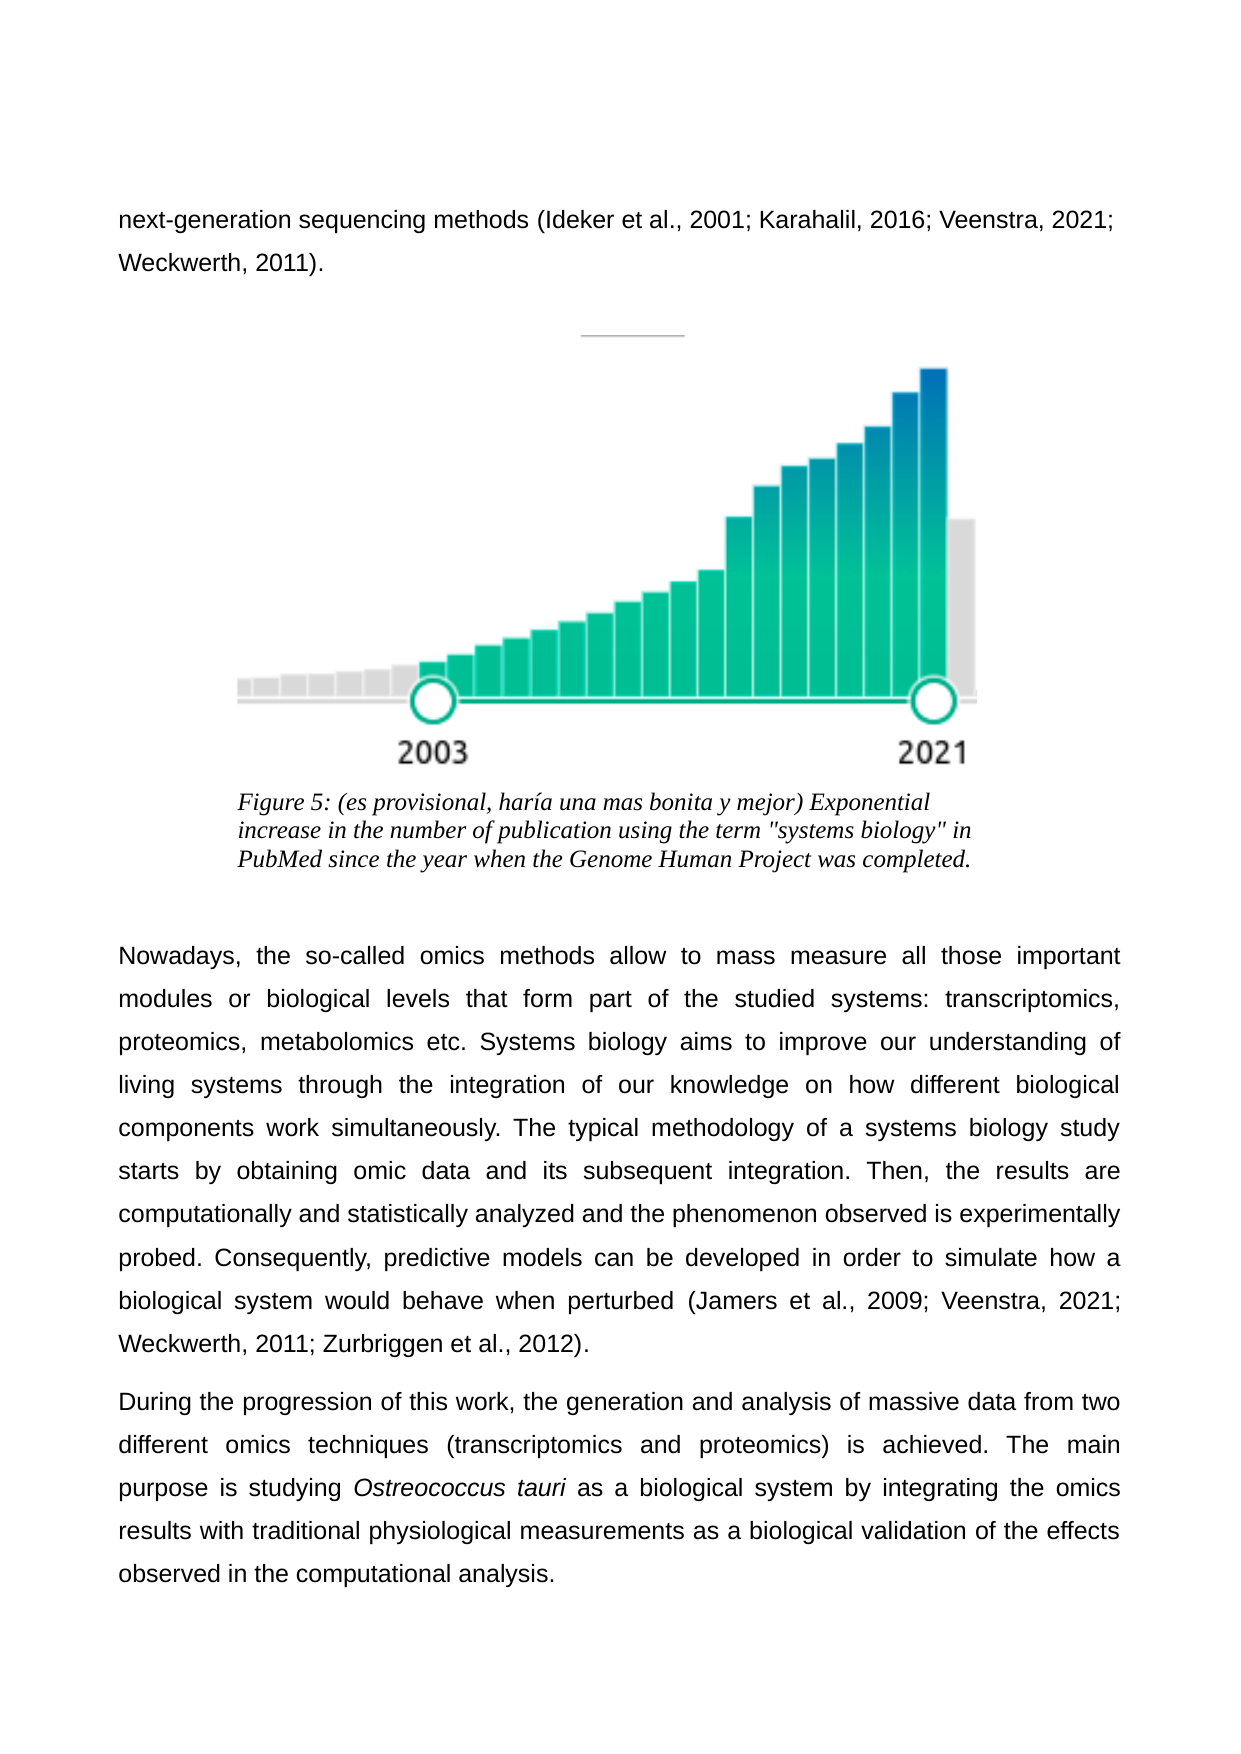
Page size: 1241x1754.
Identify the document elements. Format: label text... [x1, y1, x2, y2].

text Figure 4: (es provisional, haría una mas bonita y mejor) Exponential increase in the number of publication using the term "systems biology" in PubMed since the year when the Genome Human Project was completed. [237, 784, 977, 873]
text next-generation sequencing methods (Ideker et al., 2001; Karahalil, 2016; Veenstra, 2021; Weckwerth, 2011)⁠. [118, 205, 1122, 277]
text Nowadays, the so-called omics methods allow to mass measure all those important modules or biological levels that form part of the studied systems: transcriptomics, proteomics, metabolomics etc. Systems biology aims to improve our understanding of living systems through the integration of our knowledge on how different biological components work simultaneously. The typical methodology of a systems biology study starts by obtaining omic data and its subsequent integration. Then, the results are computationally and statistically analyzed and the phenomenon observed is experimentally probed. Consequently, predictive models can be developed in order to simulate how a biological system would behave when perturbed (Jamers et al., 2009; Veenstra, 2021; Weckwerth, 2011; Zurbriggen et al., 2012)⁠. [118, 941, 1122, 1358]
text During the progression of this work, the generation and analysis of massive data from two different omics techniques (transcriptomics and proteomics) is achieved. The main purpose is studying Ostreococcus tauri as a biological system by integrating the omics results with traditional physiological measurements as a biological validation of the effects observed in the computational analysis. [118, 1387, 1122, 1588]
picture [659, 335, 978, 787]
